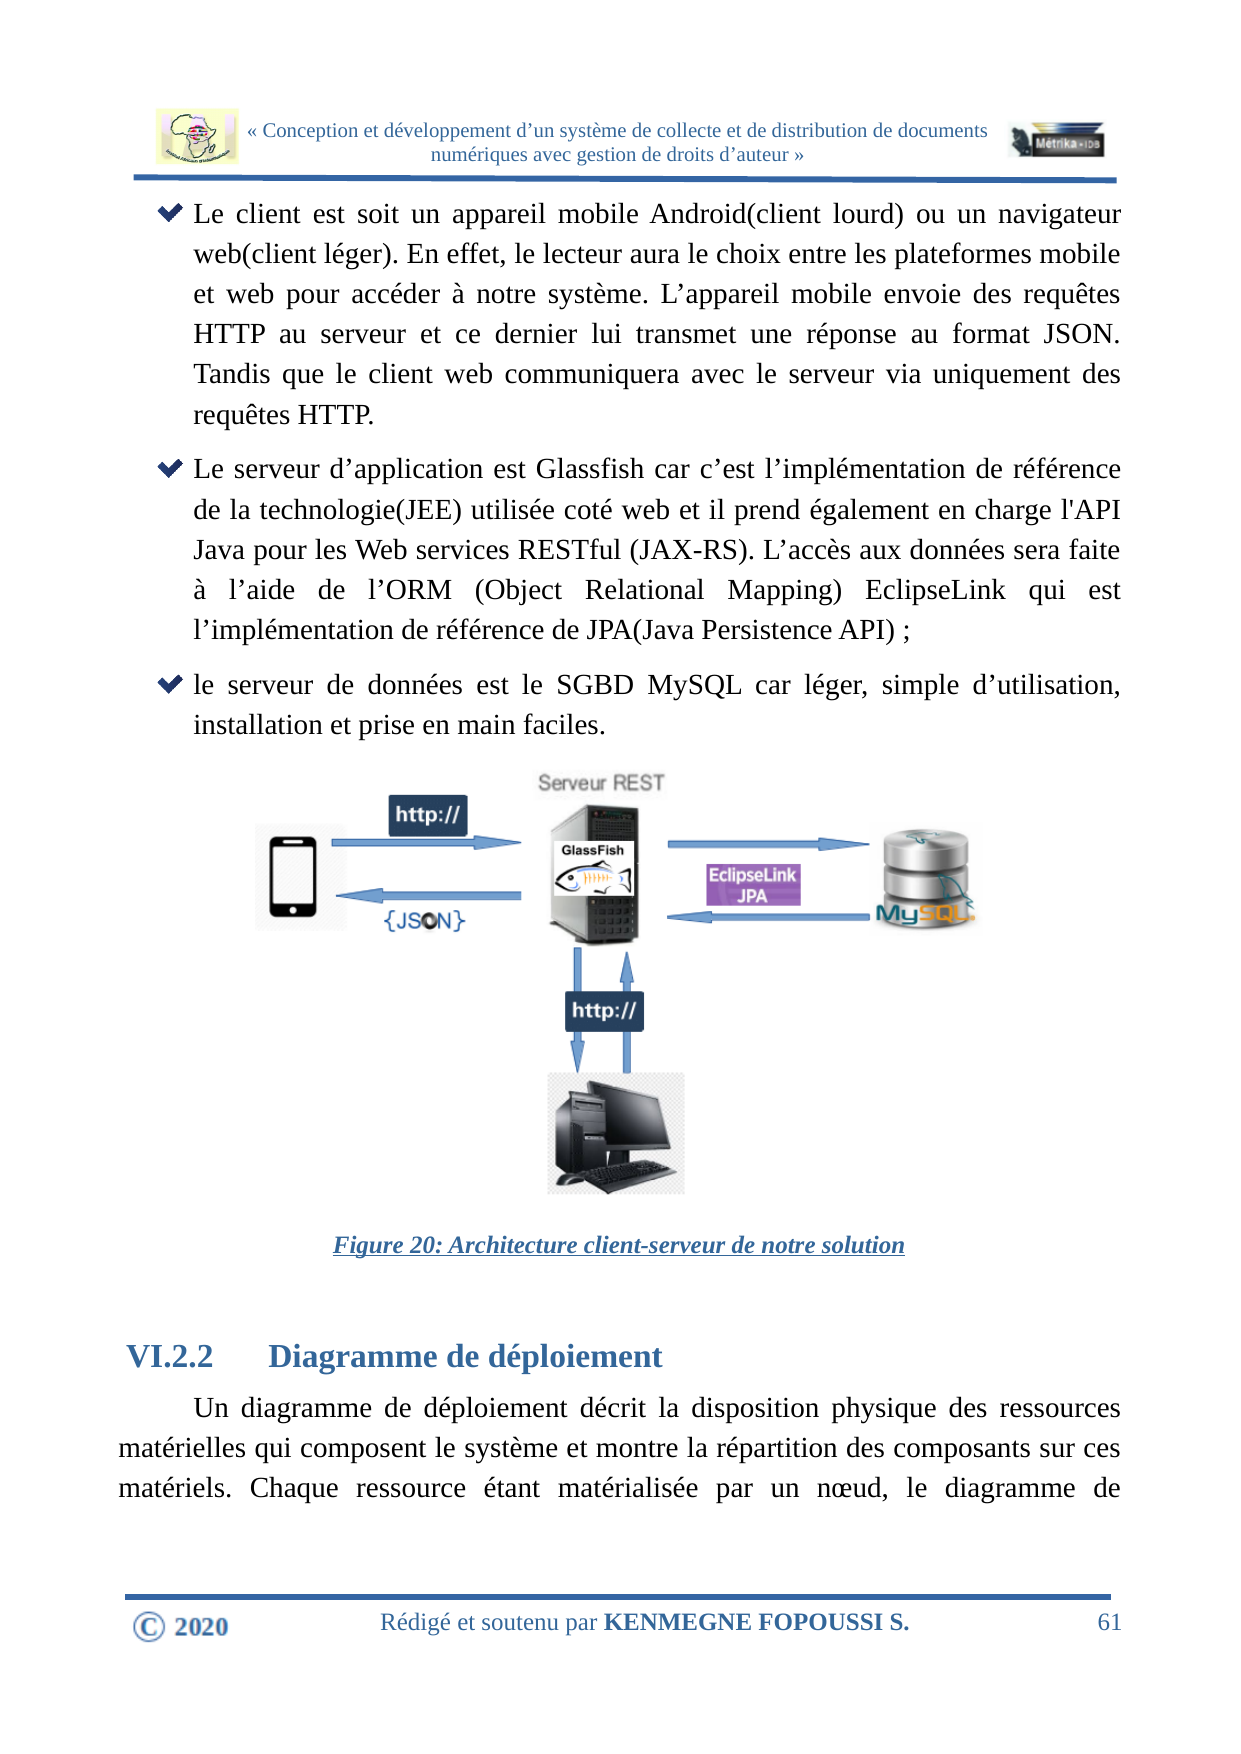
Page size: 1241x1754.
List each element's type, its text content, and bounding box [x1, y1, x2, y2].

picture [255, 762, 986, 1202]
picture [1003, 116, 1109, 160]
picture [126, 1604, 231, 1647]
list Le serveur d’application est Glassfish car c’est l’implémentation de référence de la technologie(JEE) utilisée coté web et il prend également en charge l'API Java pour les Web services RESTful (JAX-RS). L’accès aux données sera faite à l’aide de l’ORM (Object Relational Mapping) EclipseLink qui est l’implémentation de référence de JPA(Java Persistence API) ; [156, 452, 1122, 646]
picture [154, 107, 241, 166]
list le serveur de données est le SGBD MySQL car léger, simple d’utilisation, installation et prise en main faciles. [156, 667, 1122, 741]
list Le client est soit un appareil mobile Android(client lourd) ou un navigateur web(client léger). En effet, le lecteur aura le choix entre les plateformes mobile et web pour accéder à notre système. L’appareil mobile envoie des requêtes HTTP au serveur et ce dernier lui transmet une réponse au format JSON. Tandis que le client web communiquera avec le serveur via uniquement des requêtes HTTP. [156, 196, 1122, 430]
text Un diagramme de déploiement décrit la disposition physique des ressources matérielles qui composent le système et montre la répartition des composants sur ces matériels. Chaque ressource étant matérialisée par un nœud, le diagramme de [118, 1390, 1122, 1504]
subtitle Diagramme de déploiement [118, 1337, 1122, 1375]
text Figure 20: Architecture client-serveur de notre solution [255, 1202, 985, 1259]
